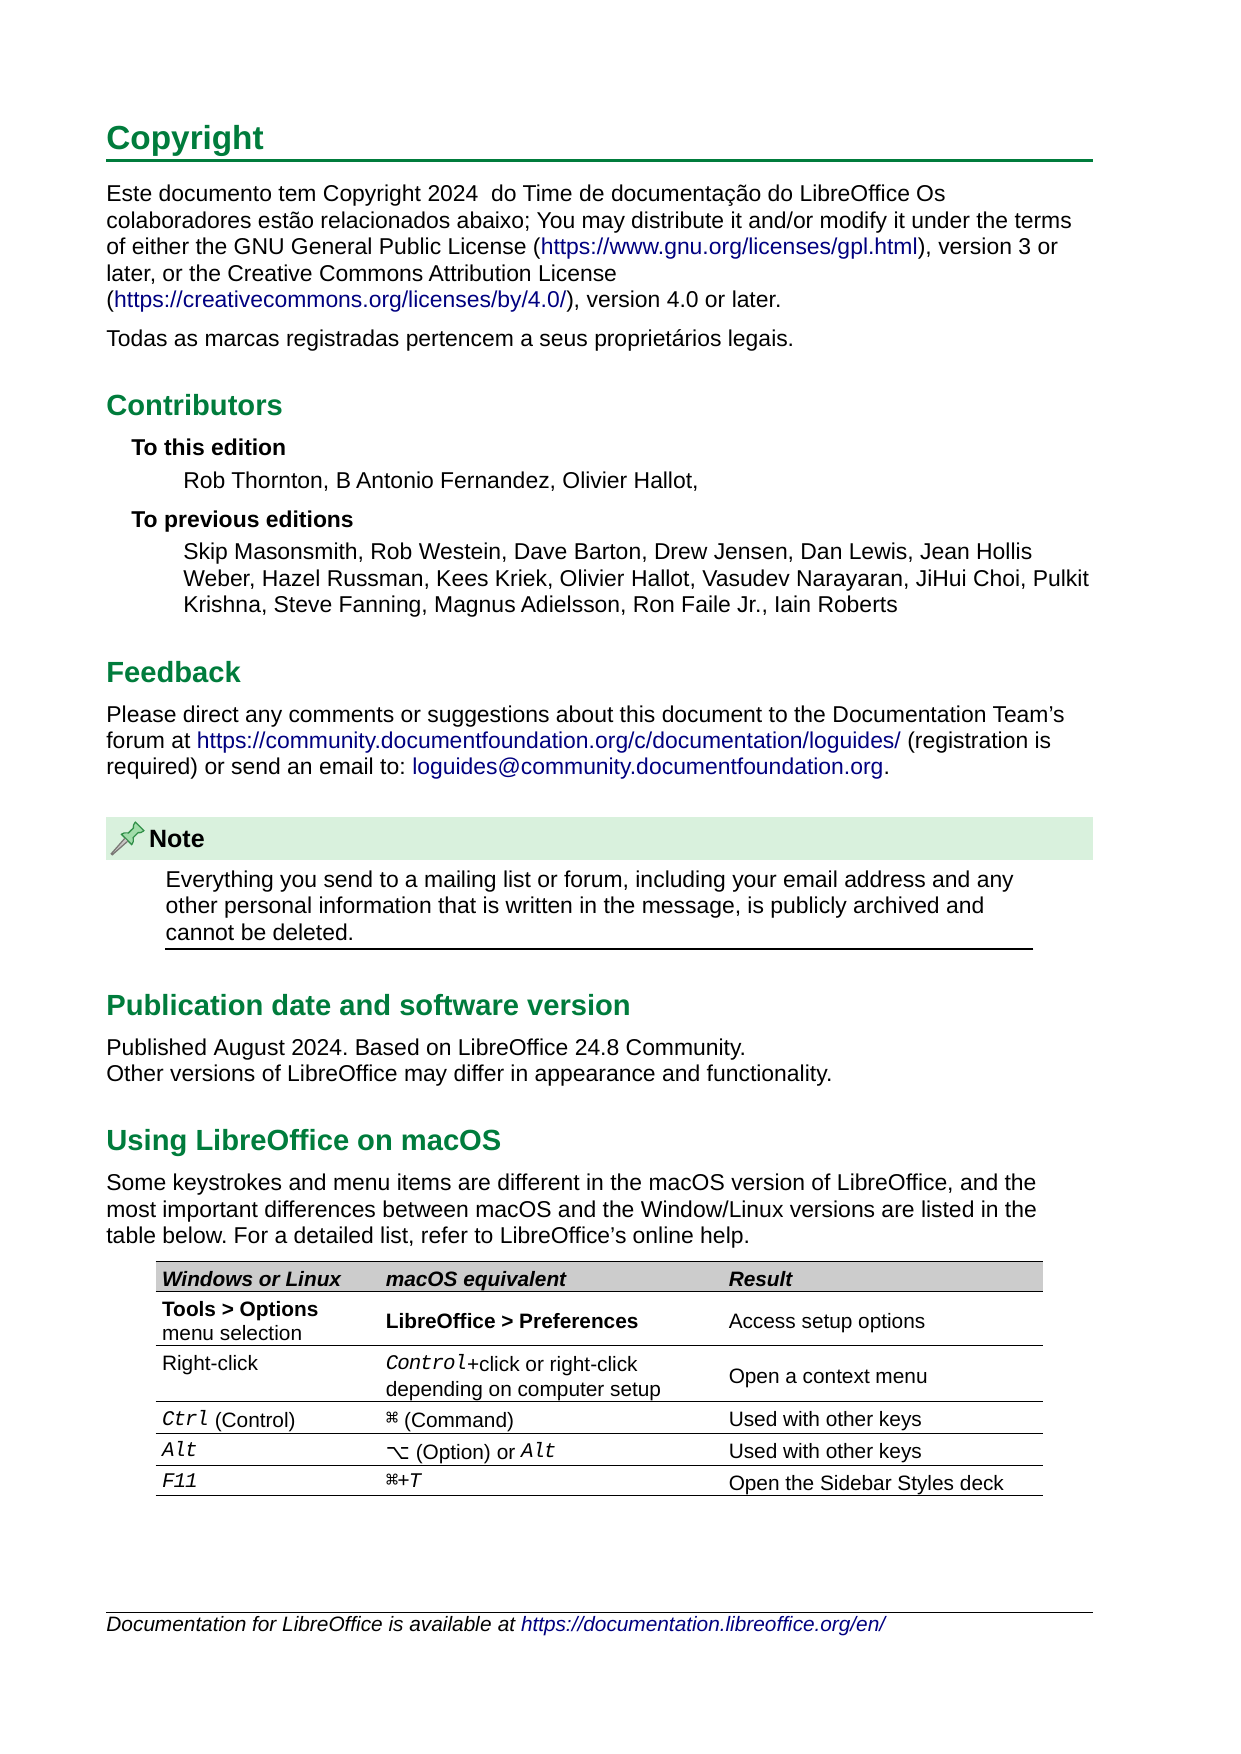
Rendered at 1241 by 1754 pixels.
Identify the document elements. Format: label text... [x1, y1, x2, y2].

subtitle Using LibreOffice on macOS [106, 1123, 1093, 1157]
text Please direct any comments or suggestions about this document to the Documentation Team’s forum at https://community.documentfoundation.org/c/documentation/loguides/ (registration is required) or send an email to: loguides@community.documentfoundation.org. [106, 701, 1093, 780]
subtitle Contributors [106, 388, 1093, 422]
text Skip Masonsmith, Rob Westein, Dave Barton, Drew Jensen, Dan Lewis, Jean Hollis Weber, Hazel Russman, Kees Kriek, Olivier Hallot, Vasudev Narayaran, JiHui Choi, Pulkit Krishna, Steve Fanning, Magnus Adielsson, Ron Faile Jr., Iain Roberts [183, 538, 1093, 617]
table_cell Open a context menu [722, 1346, 1043, 1401]
table_cell Right-click [156, 1346, 379, 1401]
table_cell Alt [156, 1434, 379, 1464]
text Este documento tem Copyright 2024 do Time de documentação do LibreOffice Os colaboradores estão relacionados abaixo; You may distribute it and/or modify it under the terms of either the GNU General Public License (https://www.gnu.org/licenses/gpl.html), version 3 or later, or the Creative Commons Attribution License (https://creativecommons.org/licenses/by/4.0/), version 4.0 or later. [106, 180, 1093, 312]
table_cell Used with other keys [722, 1402, 1043, 1433]
table_header Result [722, 1262, 1043, 1291]
subtitle Copyright [106, 118, 1093, 159]
table_cell Tools > Options menu selection [156, 1292, 379, 1345]
subtitle Note [106, 817, 1093, 860]
table_cell ⌘ (Command) [379, 1402, 722, 1433]
table_header macOS equivalent [379, 1262, 722, 1291]
text To previous editions [131, 506, 1093, 532]
text Published August 2024. Based on LibreOffice 24.8 Community. Other versions of LibreOffice may differ in appearance and functionality. [106, 1033, 1093, 1086]
table_cell ⌘+T [379, 1466, 722, 1494]
table_header Windows or Linux [156, 1262, 379, 1291]
table_cell Control+click or right-click depending on computer setup [379, 1346, 722, 1401]
table_cell Access setup options [722, 1292, 1043, 1345]
table_cell Ctrl (Control) [156, 1402, 379, 1433]
text Some keystrokes and menu items are different in the macOS version of LibreOffice, and the most important differences between macOS and the Window/Linux versions are listed in the table below. For a detailed list, refer to LibreOffice’s online help. [106, 1169, 1093, 1248]
text Todas as marcas registradas pertencem a seus proprietários legais. [106, 325, 1093, 351]
subtitle Feedback [106, 655, 1093, 688]
text To this edition [131, 434, 1093, 461]
table_cell F11 [156, 1466, 379, 1494]
table_cell Open the Sidebar Styles deck [722, 1466, 1043, 1494]
text Everything you send to a mailing list or forum, including your email address and any other personal information that is written in the message, is publicly archived and cannot be deleted. [165, 866, 1033, 948]
table_cell Used with other keys [722, 1434, 1043, 1464]
text Rob Thornton, B Antonio Fernandez, Olivier Hallot, [183, 467, 1093, 493]
subtitle Publication date and software version [106, 987, 1093, 1021]
table_cell ⌥ (Option) or Alt [379, 1434, 722, 1464]
table_cell LibreOffice > Preferences [379, 1292, 722, 1345]
